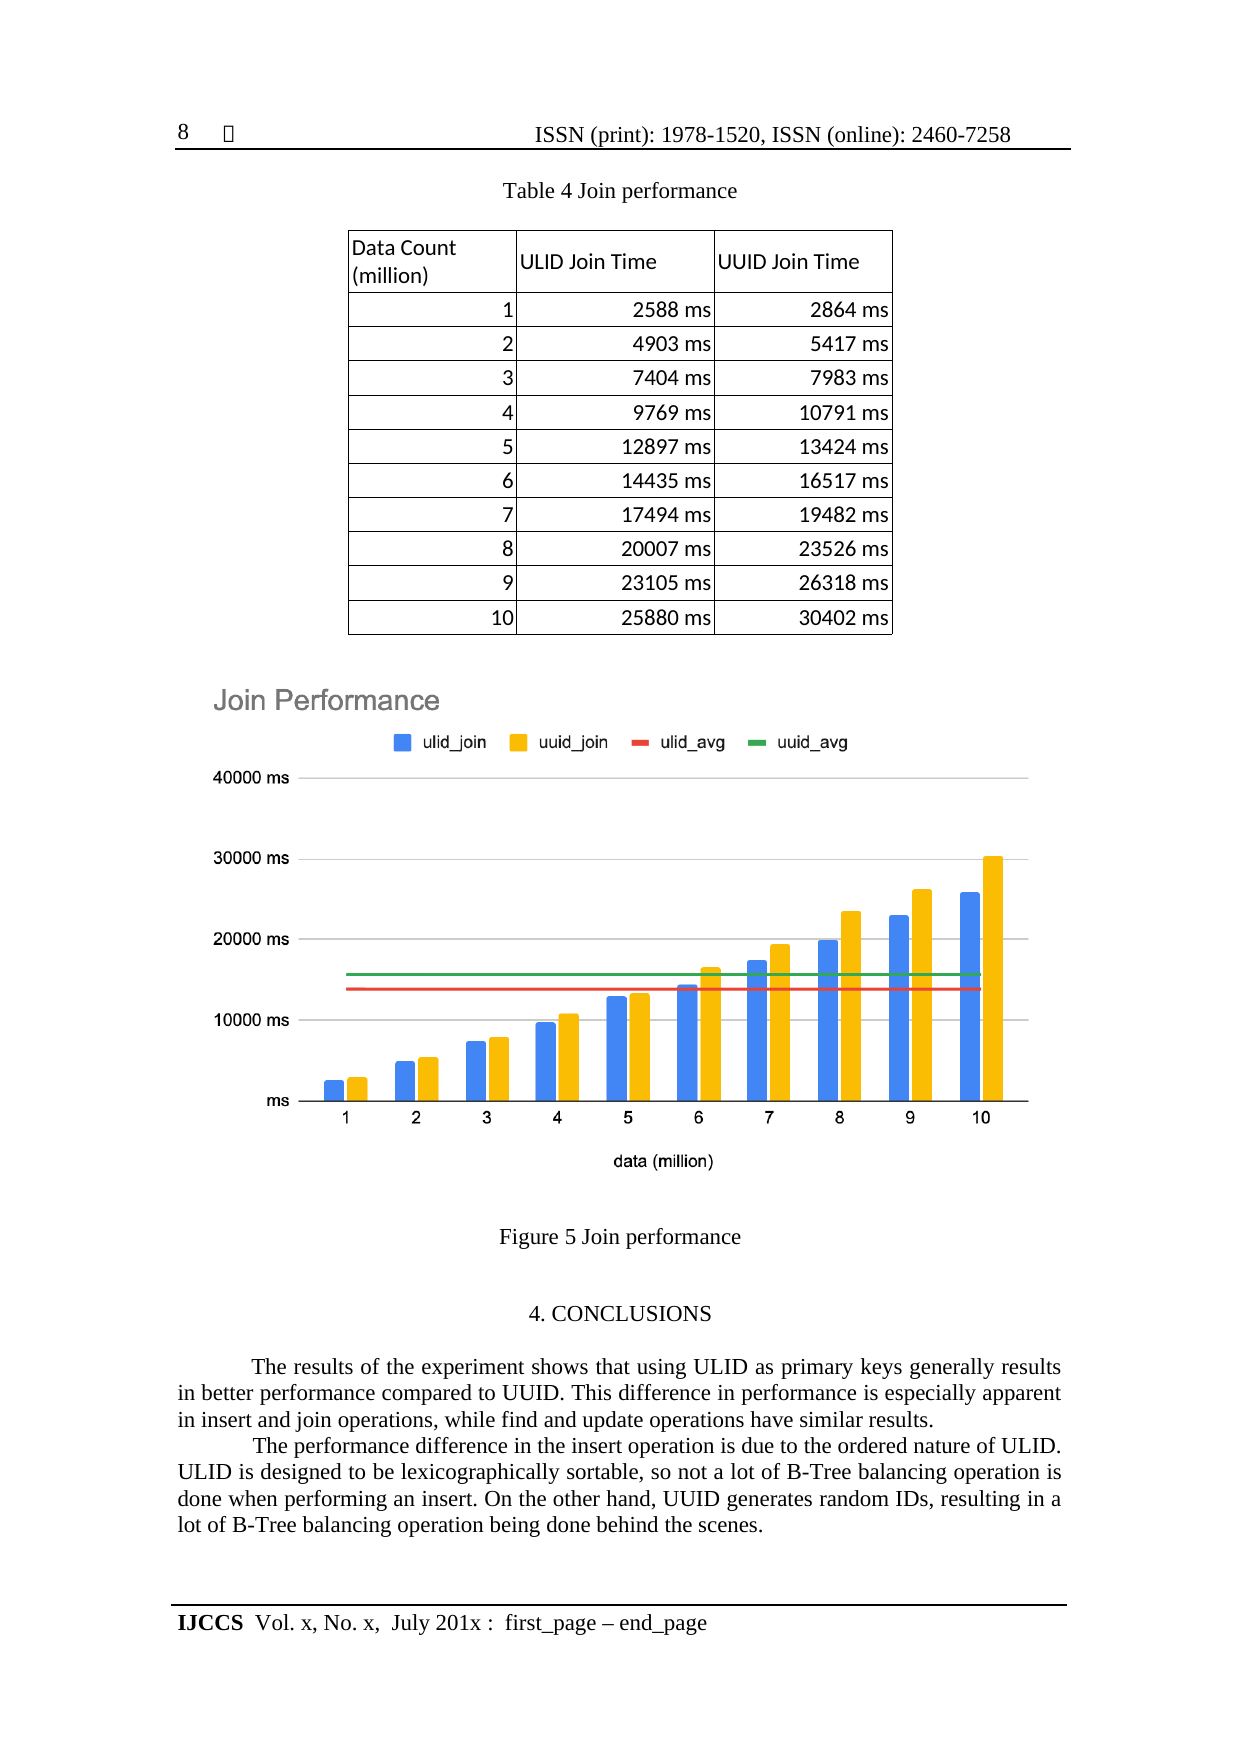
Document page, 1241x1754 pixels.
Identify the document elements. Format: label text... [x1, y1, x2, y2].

table_cell 8 [349, 532, 516, 565]
table_cell 7 [349, 498, 516, 531]
table_cell 17494 ms [517, 498, 714, 531]
table_header ULID Join Time [517, 231, 714, 292]
table_cell 26318 ms [715, 566, 892, 599]
text The results of the experiment shows that using ULID as primary keys generally results in better performance compared to UUID. This difference in performance is especially apparent in insert and join operations, while find and update operations have similar results. [177, 1353, 1063, 1432]
table_cell 9 [349, 566, 516, 599]
table_cell 20007 ms [517, 532, 714, 565]
table_cell 16517 ms [715, 464, 892, 497]
table_cell 2 [349, 327, 516, 360]
text Figure 5 Join performance [186, 1197, 1054, 1250]
table_cell 19482 ms [715, 498, 892, 531]
picture [186, 660, 1055, 1197]
table_cell 10791 ms [715, 396, 892, 429]
table_cell 7983 ms [715, 361, 892, 394]
table_cell 1 [349, 293, 516, 326]
table_cell 4 [349, 396, 516, 429]
table_cell 5417 ms [715, 327, 892, 360]
table_cell 2588 ms [517, 293, 714, 326]
text The performance difference in the insert operation is due to the ordered nature of ULID. ULID is designed to be lexicographically sortable, so not a lot of B-Tree balancing operation is done when performing an insert. On the other hand, UUID generates random IDs, resulting in a lot of B-Tree balancing operation being done behind the scenes. [177, 1432, 1063, 1537]
subtitle 4. CONCLUSIONS [177, 1300, 1063, 1327]
text Table 4 Join performance [177, 177, 1063, 203]
table_cell 7404 ms [517, 361, 714, 394]
table_cell 23526 ms [715, 532, 892, 565]
table_cell 4903 ms [517, 327, 714, 360]
table_header UUID Join Time [715, 231, 892, 292]
table_cell 2864 ms [715, 293, 892, 326]
table_cell 12897 ms [517, 430, 714, 463]
table_cell 25880 ms [517, 601, 714, 634]
table_header Data Count (million) [349, 231, 516, 292]
table_cell 5 [349, 430, 516, 463]
table_cell 10 [349, 601, 516, 634]
table_cell 23105 ms [517, 566, 714, 599]
table_cell 6 [349, 464, 516, 497]
table_cell 30402 ms [715, 601, 892, 634]
table_cell 13424 ms [715, 430, 892, 463]
table_cell 9769 ms [517, 396, 714, 429]
table_cell 3 [349, 361, 516, 394]
table_cell 14435 ms [517, 464, 714, 497]
